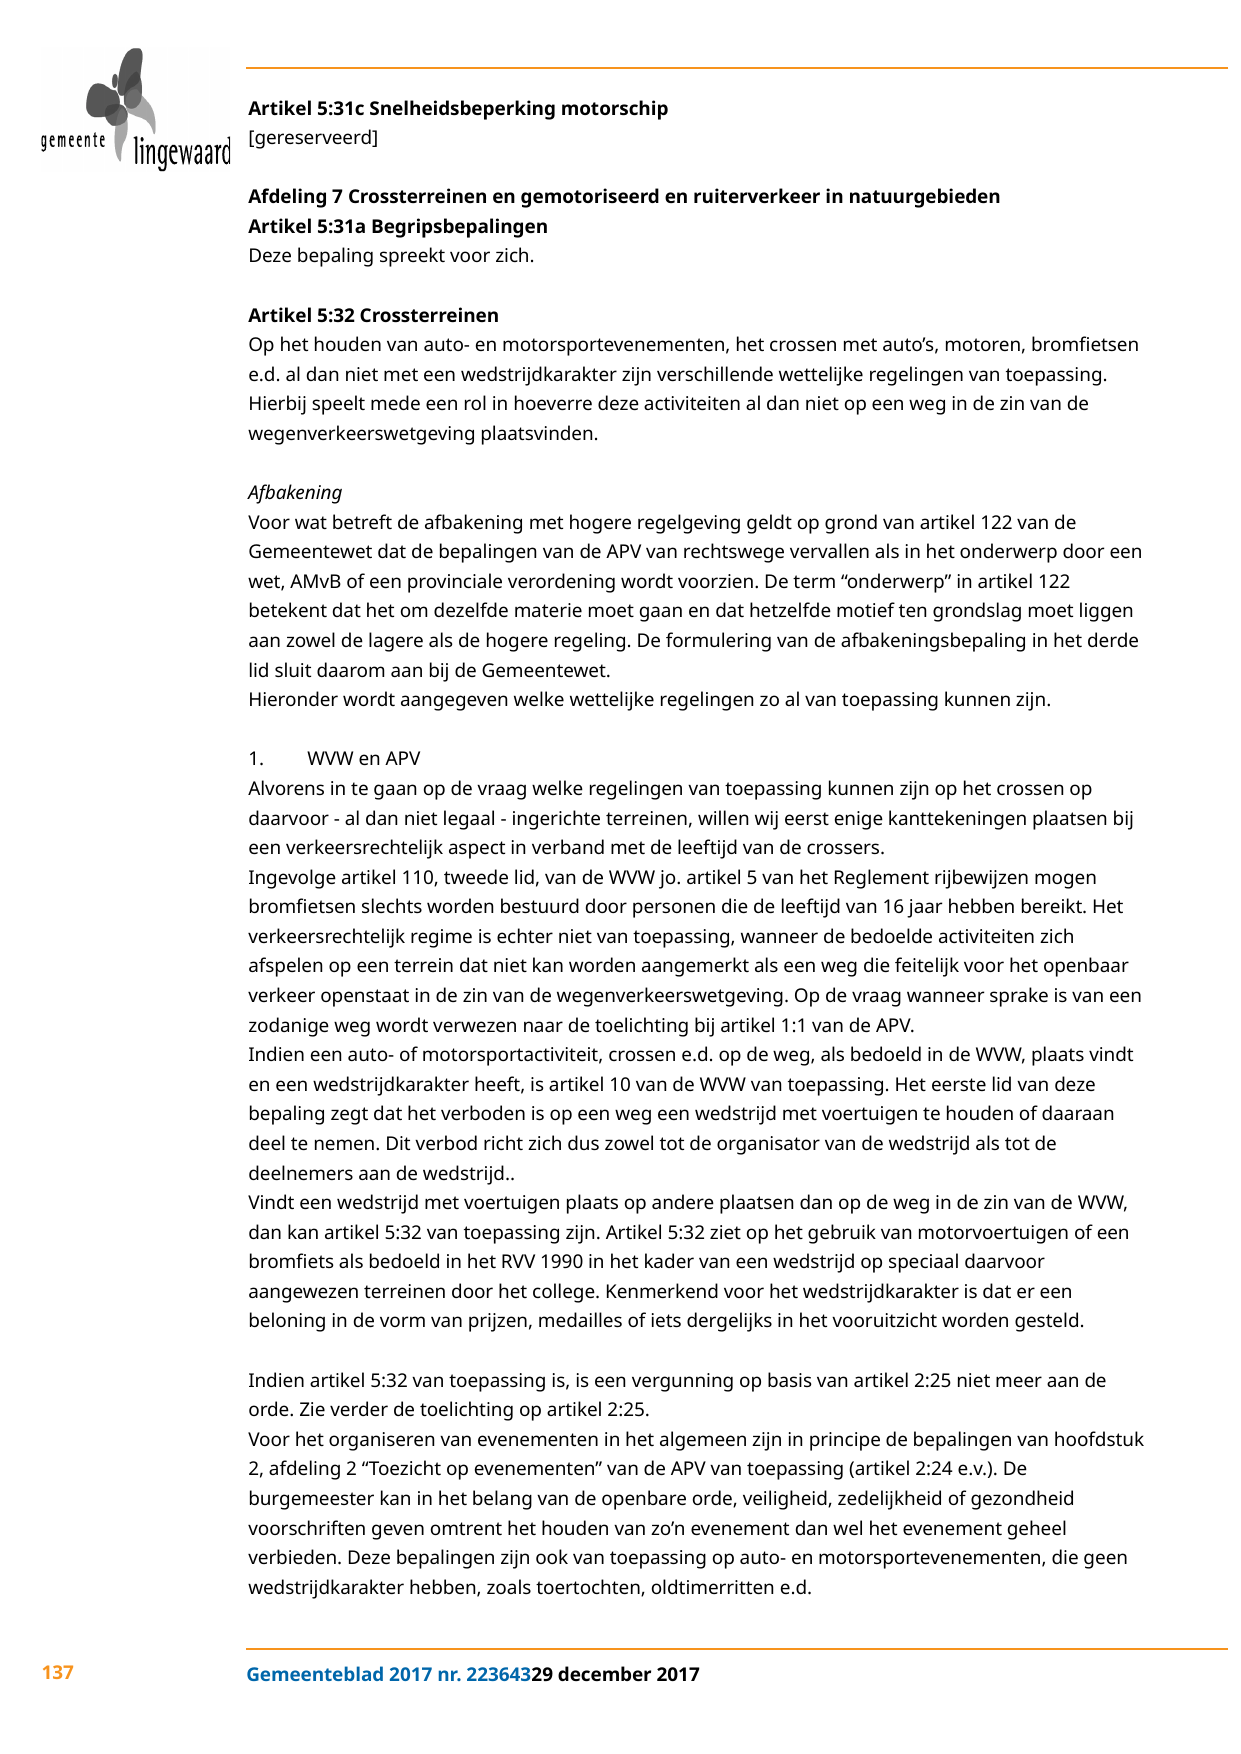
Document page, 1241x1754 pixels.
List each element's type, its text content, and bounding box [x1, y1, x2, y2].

text Voor het organiseren van evenementen in het algemeen zijn in principe de bepalingen van hoofdstuk 2, afdeling 2 “Toezicht op evenementen” van de APV van toepassing (artikel 2:24 e.v.). De burgemeester kan in het belang van de openbare orde, veiligheid, zedelijkheid of gezondheid voorschriften geven omtrent het houden van zo’n evenement dan wel het evenement geheel verbieden. Deze bepalingen zijn ook van toepassing op auto- en motorsportevenementen, die geen wedstrijdkarakter hebben, zoals toertochten, oldtimerritten e.d. [248, 1426, 1152, 1600]
text Artikel 5:31a Begripsbepalingen [248, 213, 1152, 239]
text Afbakening [248, 479, 1152, 505]
text Hieronder wordt aangegeven welke wettelijke regelingen zo al van toepassing kunnen zijn. [248, 686, 1152, 712]
text Ingevolge artikel 110, tweede lid, van de WVW jo. artikel 5 van het Reglement rijbewijzen mogen bromfietsen slechts worden bestuurd door personen die de leeftijd van 16 jaar hebben bereikt. Het verkeersrechtelijk regime is echter niet van toepassing, wanneer de bedoelde activiteiten zich afspelen op een terrein dat niet kan worden aangemerkt als een weg die feitelijk voor het openbaar verkeer openstaat in de zin van de wegenverkeerswetgeving. Op de vraag wanneer sprake is van een zodanige weg wordt verwezen naar de toelichting bij artikel 1:1 van de APV. [248, 864, 1152, 1038]
text Indien artikel 5:32 van toepassing is, is een vergunning op basis van artikel 2:25 niet meer aan de orde. Zie verder de toelichting op artikel 2:25. [248, 1367, 1152, 1422]
text Alvorens in te gaan op de vraag welke regelingen van toepassing kunnen zijn op het crossen op daarvoor - al dan niet legaal - ingerichte terreinen, willen wij eerst enige kanttekeningen plaatsen bij een verkeersrechtelijk aspect in verband met de leeftijd van de crossers. [248, 775, 1152, 860]
text [gereserveerd] [248, 124, 1152, 150]
text Deze bepaling spreekt voor zich. [248, 243, 1152, 268]
text Op het houden van auto- en motorsportevenementen, het crossen met auto’s, motoren, bromfietsen e.d. al dan niet met een wedstrijdkarakter zijn verschillende wettelijke regelingen van toepassing. Hierbij speelt mede een rol in hoeverre deze activiteiten al dan niet op een weg in de zin van de wegenverkeerswetgeving plaatsvinden. [248, 331, 1152, 446]
text Vindt een wedstrijd met voertuigen plaats op andere plaatsen dan op de weg in de zin van de WVW, dan kan artikel 5:32 van toepassing zijn. Artikel 5:32 ziet op het gebruik van motorvoertuigen of een bromfiets als bedoeld in het RVV 1990 in het kader van een wedstrijd op speciaal daarvoor aangewezen terreinen door het college. Kenmerkend voor het wedstrijdkarakter is dat er een beloning in de vorm van prijzen, medailles of iets dergelijks in het vooruitzicht worden gesteld. [248, 1189, 1152, 1333]
text Indien een auto- of motorsportactiviteit, crossen e.d. op de weg, als bedoeld in de WVW, plaats vindt en een wedstrijdkarakter heeft, is artikel 10 van de WVW van toepassing. Het eerste lid van deze bepaling zegt dat het verboden is op een weg een wedstrijd met voertuigen te houden of daaraan deel te nemen. Dit verbod richt zich dus zowel tot de organisator van de wedstrijd als tot de deelnemers aan de wedstrijd.. [248, 1041, 1152, 1186]
list WVW en APV [248, 746, 1152, 771]
text Voor wat betreft de afbakening met hogere regelgeving geldt op grond van artikel 122 van de Gemeentewet dat de bepalingen van de APV van rechtswege vervallen als in het onderwerp door een wet, AMvB of een provinciale verordening wordt voorzien. De term “onderwerp” in artikel 122 betekent dat het om dezelfde materie moet gaan en dat hetzelfde motief ten grondslag moet liggen aan zowel de lagere als de hogere regeling. De formulering van de afbakeningsbepaling in het derde lid sluit daarom aan bij de Gemeentewet. [248, 509, 1152, 683]
text Artikel 5:31c Snelheidsbeperking motorschip [248, 95, 1152, 121]
text Afdeling 7 Crossterreinen en gemotoriseerd en ruiterverkeer in natuurgebieden [248, 183, 1152, 209]
text Artikel 5:32 Crossterreinen [248, 302, 1152, 328]
picture [41, 47, 231, 172]
